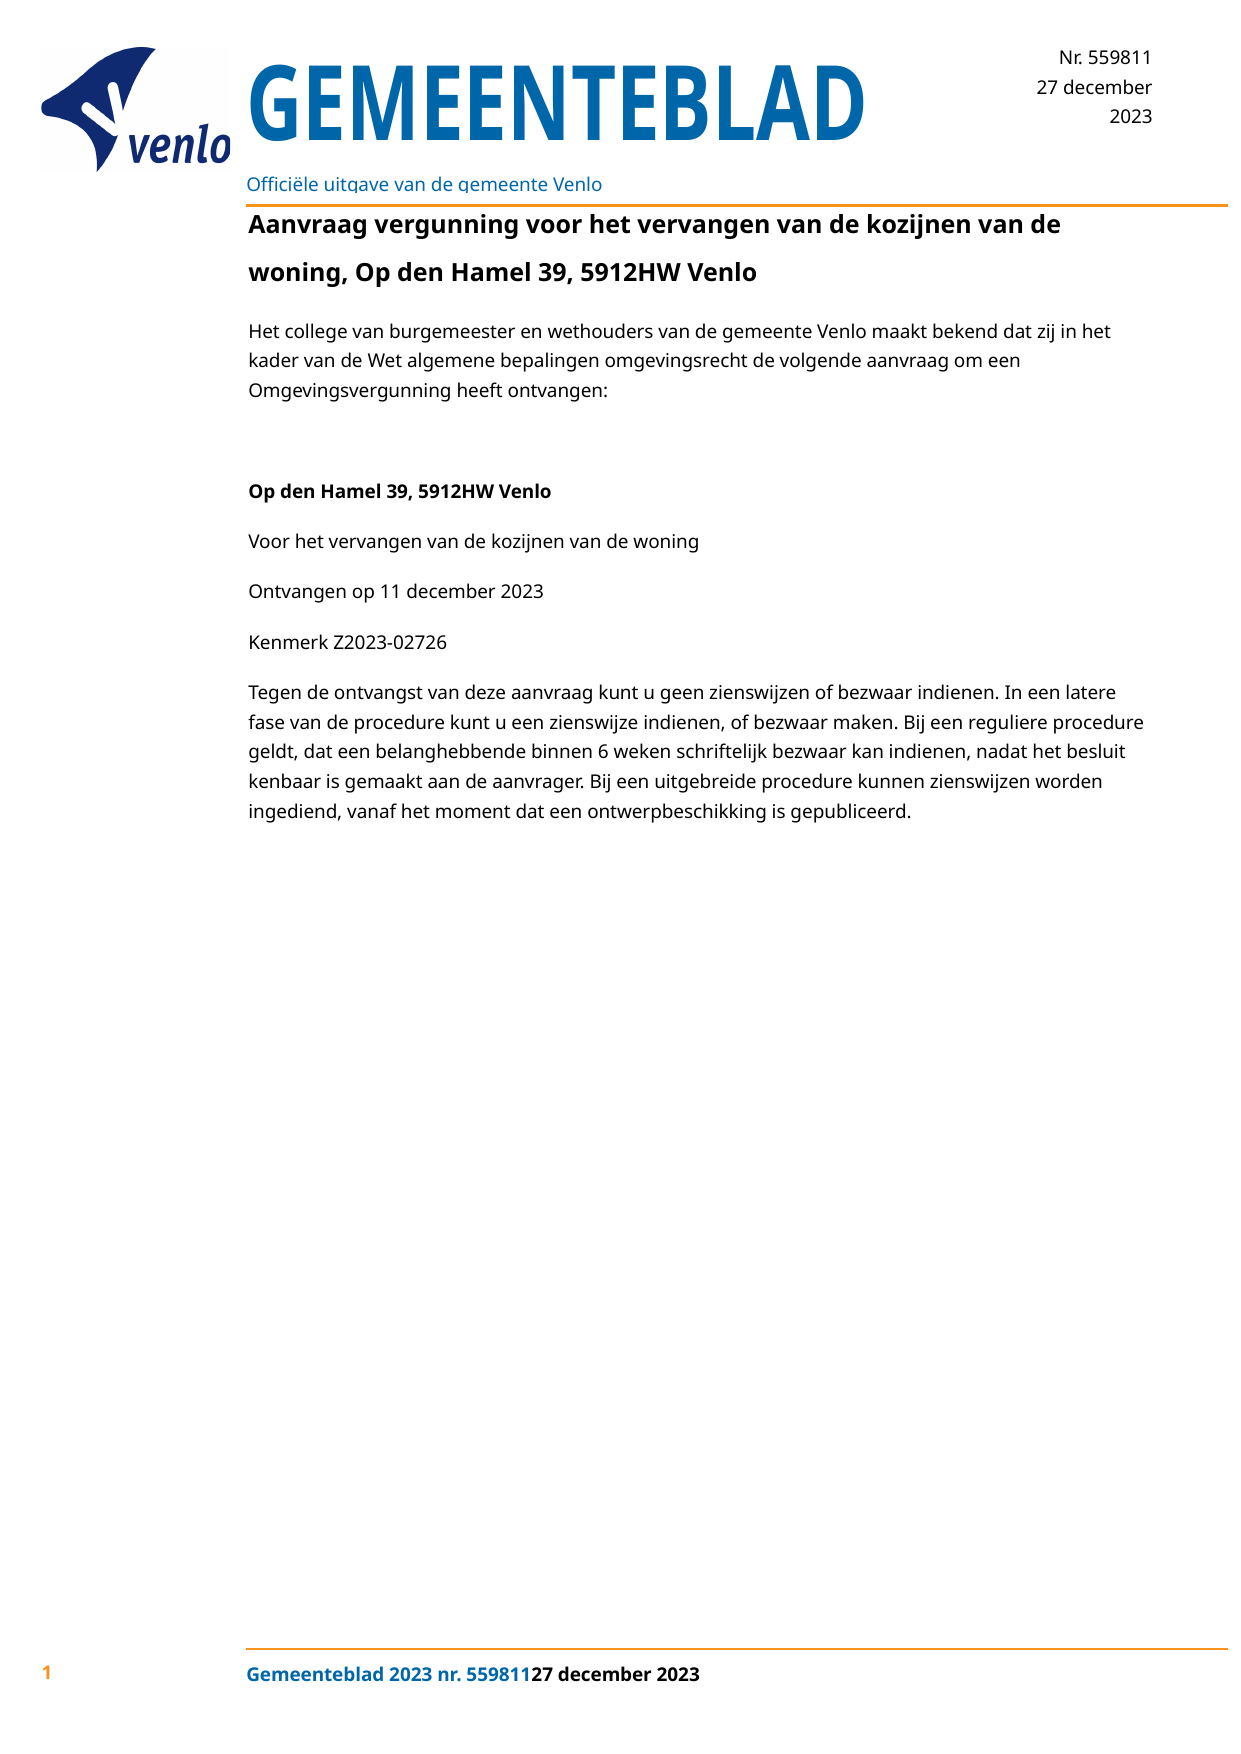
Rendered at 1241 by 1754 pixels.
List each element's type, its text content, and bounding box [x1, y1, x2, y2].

text Aanvraag vergunning voor het vervangen van de kozijnen van de woning, Op den Hamel 39, 5912HW Venlo [248, 207, 1152, 288]
text Tegen de ontvangst van deze aanvraag kunt u geen zienswijzen of bezwaar indienen. In een latere fase van de procedure kunt u een zienswijze indienen, of bezwaar maken. Bij een reguliere procedure geldt, dat een belanghebbende binnen 6 weken schriftelijk bezwaar kan indienen, nadat het besluit kenbaar is gemaakt aan de aanvrager. Bij een uitgebreide procedure kunnen zienswijzen worden ingediend, vanaf het moment dat een ontwerpbeschikking is gepubliceerd. [248, 679, 1152, 824]
text Voor het vervangen van de kozijnen van de woning [248, 528, 1152, 554]
picture [41, 47, 231, 172]
text Op den Hamel 39, 5912HW Venlo [248, 478, 1152, 504]
text Kenmerk Z2023-02726 [248, 629, 1152, 655]
text Het college van burgemeester en wethouders van de gemeente Venlo maakt bekend dat zij in het kader van de Wet algemene bepalingen omgevingsrecht de volgende aanvraag om een Omgevingsvergunning heeft ontvangen: [248, 318, 1152, 403]
text Ontvangen op 11 december 2023 [248, 579, 1152, 604]
